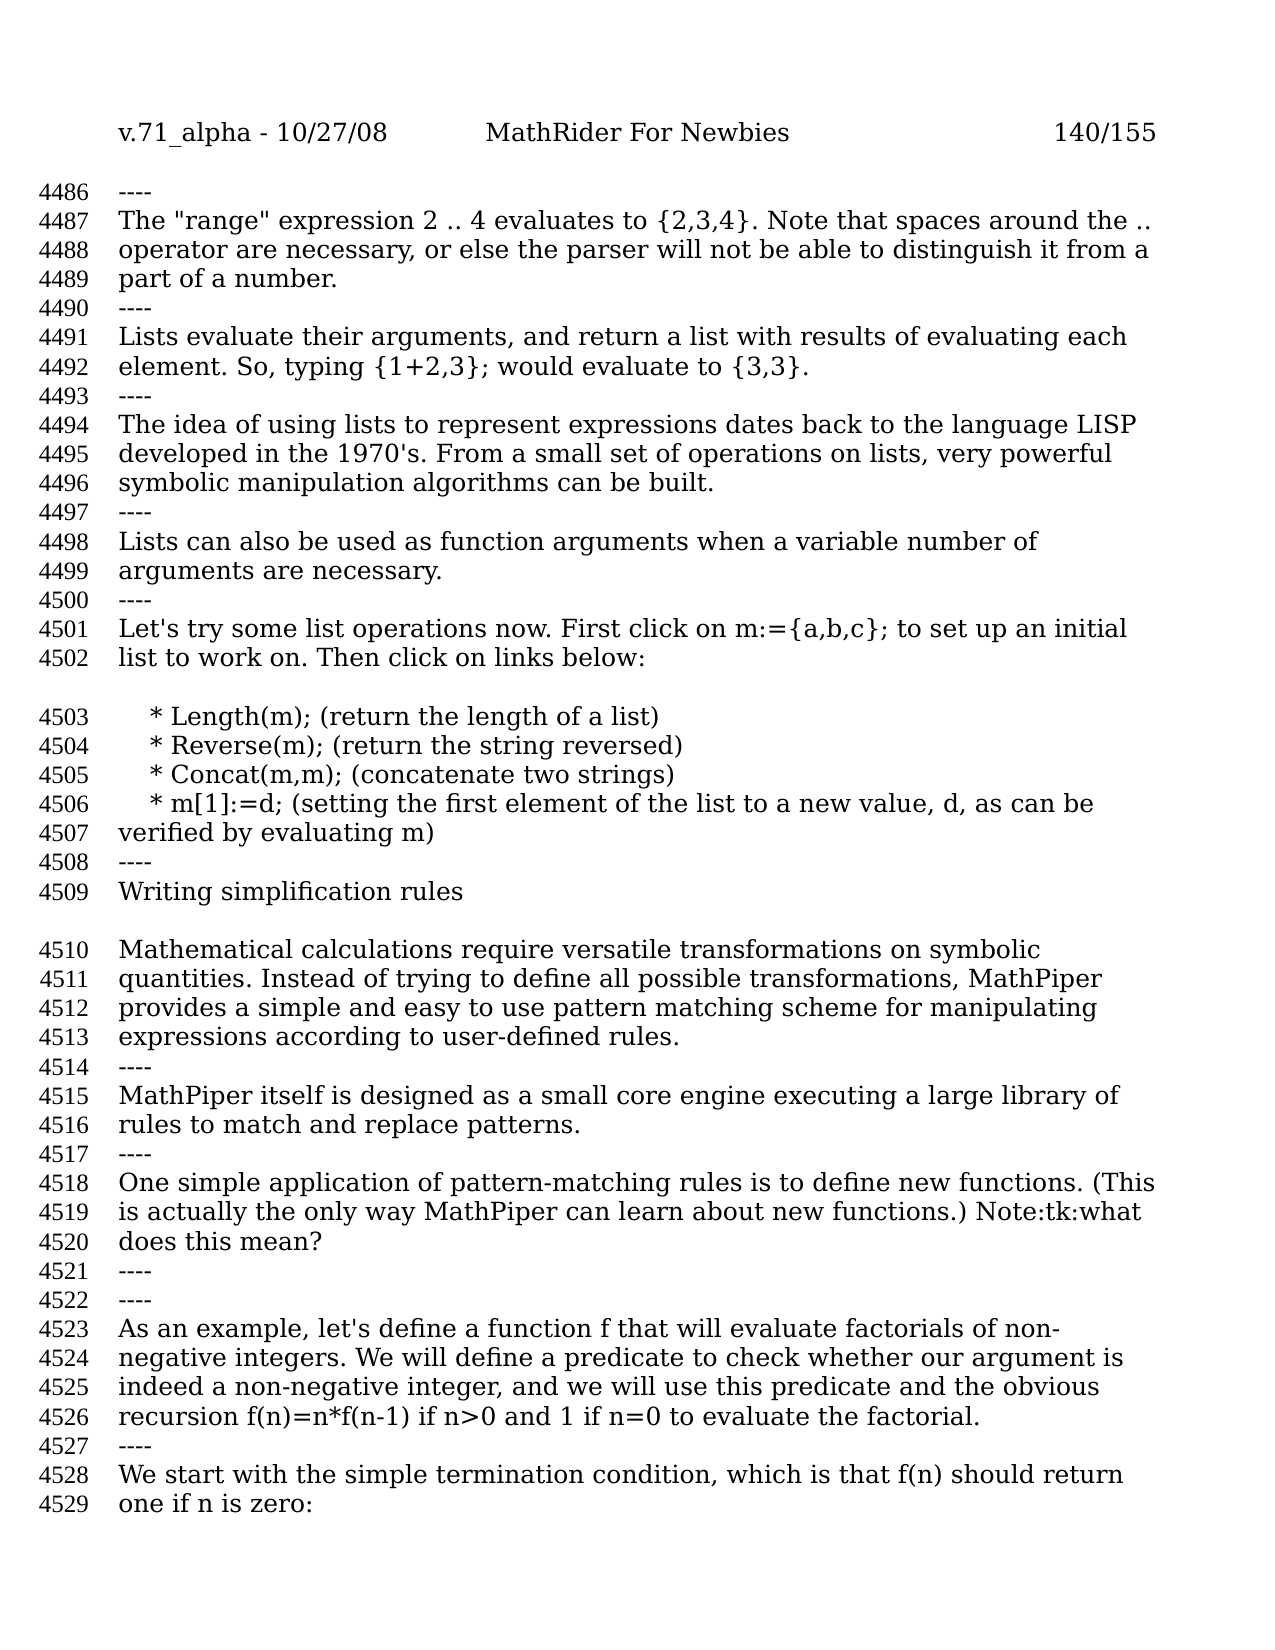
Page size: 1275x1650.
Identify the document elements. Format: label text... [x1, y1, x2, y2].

text ---- [118, 498, 1157, 527]
text ---- [118, 585, 1157, 614]
text Mathematical calculations require versatile transformations on symbolic quantities. Instead of trying to define all possible transformations, MathPiper provides a simple and easy to use pattern matching scheme for manipulating expressions according to user-defined rules. [118, 935, 1157, 1052]
text ---- [118, 177, 1157, 206]
text ---- [118, 1052, 1157, 1081]
text We start with the simple termination condition, which is that f(n) should return one if n is zero: [118, 1460, 1157, 1518]
text ---- [118, 1139, 1157, 1168]
text Let's try some list operations now. First click on m:={a,b,c}; to set up an initial list to work on. Then click on links below: [118, 614, 1157, 673]
text * Concat(m,m); (concatenate two strings) [118, 760, 1157, 789]
text Writing simplification rules [118, 877, 1157, 906]
text As an example, let's define a function f that will evaluate factorials of non-negative integers. We will define a predicate to check whether our argument is indeed a non-negative integer, and we will use this predicate and the obvious recursion f(n)=n*f(n-1) if n>0 and 1 if n=0 to evaluate the factorial. [118, 1314, 1157, 1431]
text The "range" expression 2 .. 4 evaluates to {2,3,4}. Note that spaces around the .. operator are necessary, or else the parser will not be able to distinguish it from a part of a number. [118, 206, 1157, 293]
text ---- [118, 381, 1157, 410]
text MathPiper itself is designed as a small core engine executing a large library of rules to match and replace patterns. [118, 1081, 1157, 1139]
text * Length(m); (return the length of a list) [118, 702, 1157, 731]
text ---- [118, 1431, 1157, 1460]
text Lists can also be used as function arguments when a variable number of arguments are necessary. [118, 527, 1157, 585]
text ---- [118, 293, 1157, 323]
text The idea of using lists to represent expressions dates back to the language LISP developed in the 1970's. From a small set of operations on lists, very powerful symbolic manipulation algorithms can be built. [118, 410, 1157, 498]
text Lists evaluate their arguments, and return a list with results of evaluating each element. So, typing {1+2,3}; would evaluate to {3,3}. [118, 323, 1157, 381]
text One simple application of pattern-matching rules is to define new functions. (This is actually the only way MathPiper can learn about new functions.) Note:tk:what does this mean? [118, 1168, 1157, 1256]
text ---- [118, 1256, 1157, 1285]
text * m[1]:=d; (setting the first element of the list to a new value, d, as can be verified by evaluating m) [118, 789, 1157, 848]
text ---- [118, 1285, 1157, 1314]
text ---- [118, 848, 1157, 877]
text * Reverse(m); (return the string reversed) [118, 731, 1157, 760]
